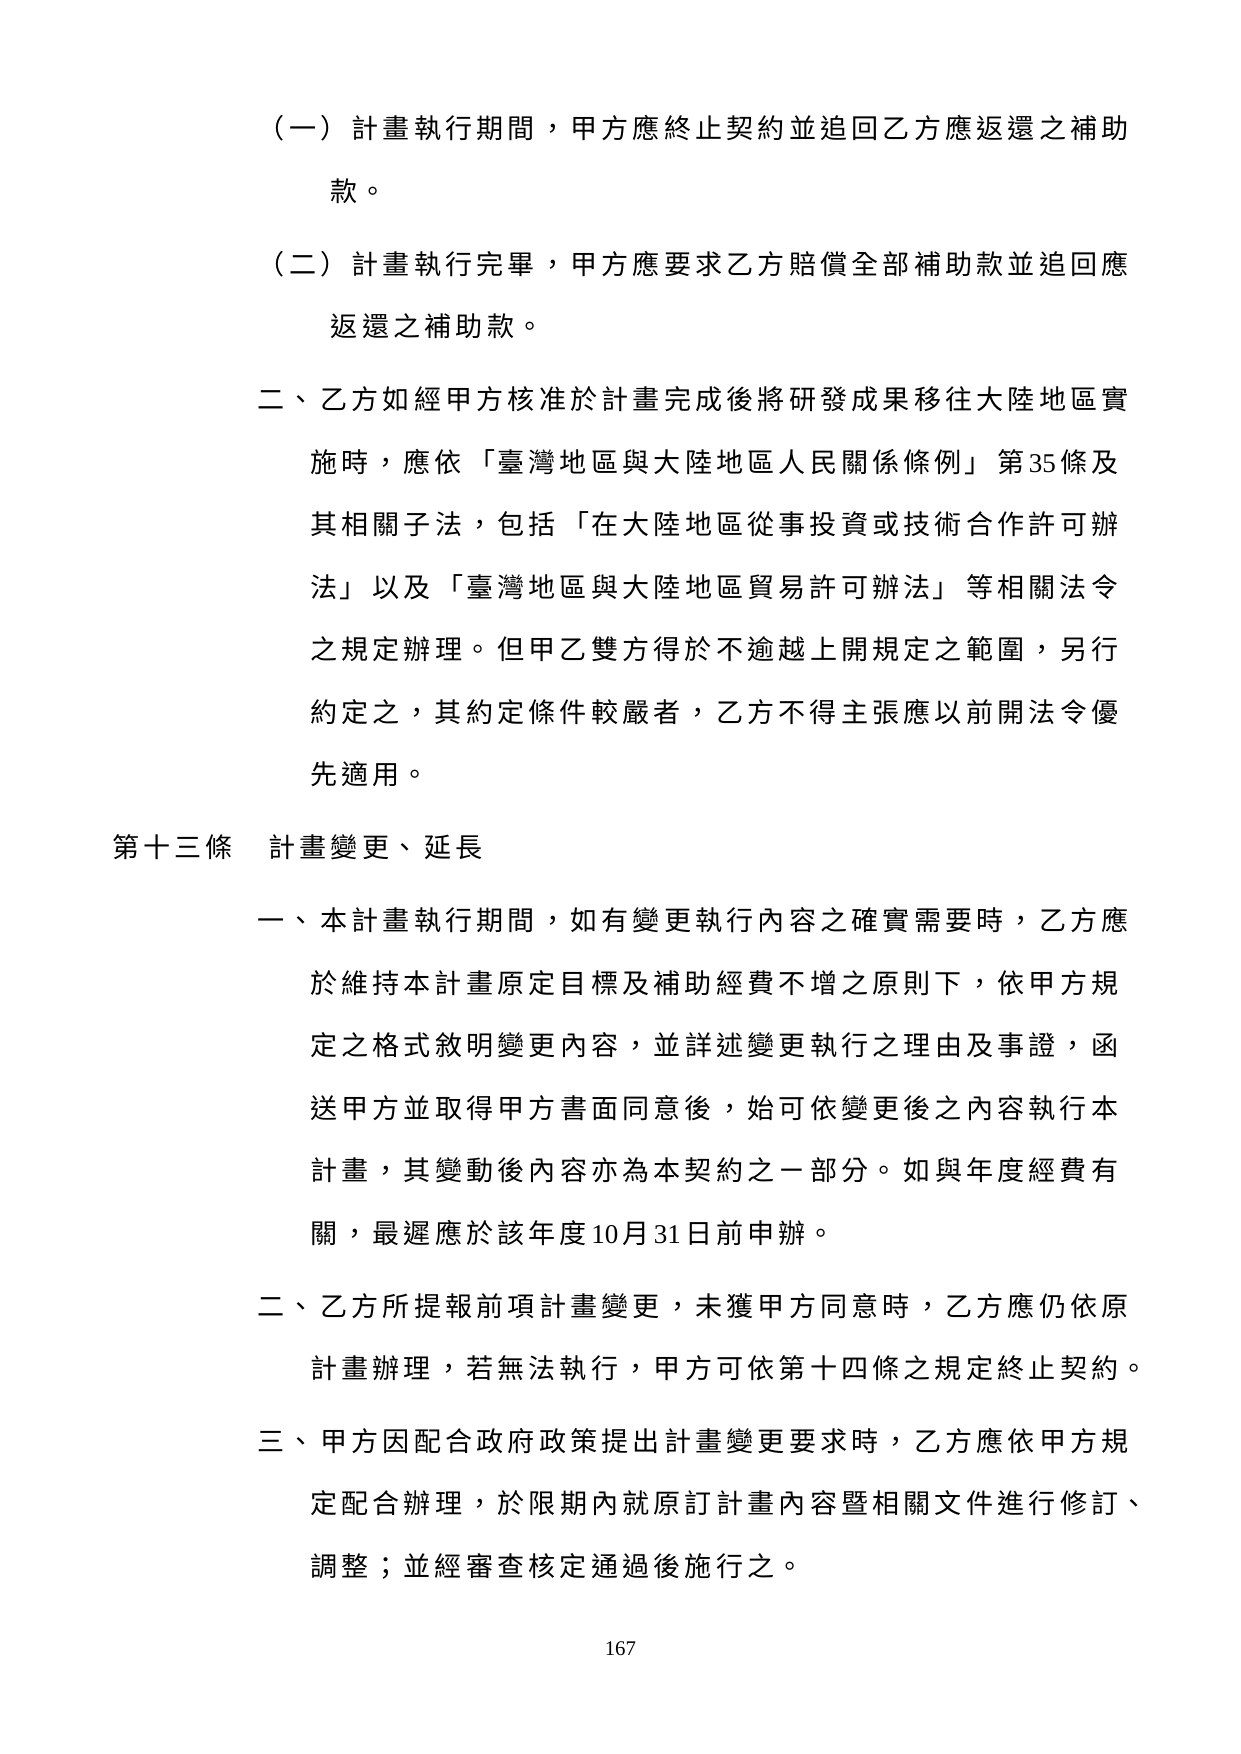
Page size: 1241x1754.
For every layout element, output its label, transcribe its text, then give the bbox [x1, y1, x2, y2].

text （二）計畫執行完畢，甲方應要求乙方賠償全部補助款並追回應返還之補助款。 [247, 221, 1131, 346]
text 三、甲方因配合政府政策提出計畫變更要求時，乙方應依甲方規定配合辦理，於限期內就原訂計畫內容暨相關文件進行修訂、調整；並經審查核定通過後施行之。 [247, 1398, 1131, 1585]
text 二、乙方所提報前項計畫變更，未獲甲方同意時，乙方應仍依原計畫辦理，若無法執行，甲方可依第十四條之規定終止契約。 [247, 1262, 1131, 1387]
text 一、本計畫執行期間，如有變更執行內容之確實需要時，乙方應於維持本計畫原定目標及補助經費不增之原則下，依甲方規定之格式敘明變更內容，並詳述變更執行之理由及事證，函送甲方並取得甲方書面同意後，始可依變更後之內容執行本計畫，其變動後內容亦為本契約之ㄧ部分。如與年度經費有關，最遲應於該年度10月31日前申辦。 [247, 877, 1131, 1252]
text 第十三條 計畫變更、延長 [110, 804, 1131, 867]
text 二、乙方如經甲方核准於計畫完成後將研發成果移往大陸地區實施時，應依「臺灣地區與大陸地區人民關係條例」第35條及其相關子法，包括「在大陸地區從事投資或技術合作許可辦法」以及「臺灣地區與大陸地區貿易許可辦法」等相關法令之規定辦理。但甲乙雙方得於不逾越上開規定之範圍，另行約定之，其約定條件較嚴者，乙方不得主張應以前開法令優先適用。 [247, 356, 1131, 794]
text （一）計畫執行期間，甲方應終止契約並追回乙方應返還之補助款。 [247, 85, 1131, 210]
